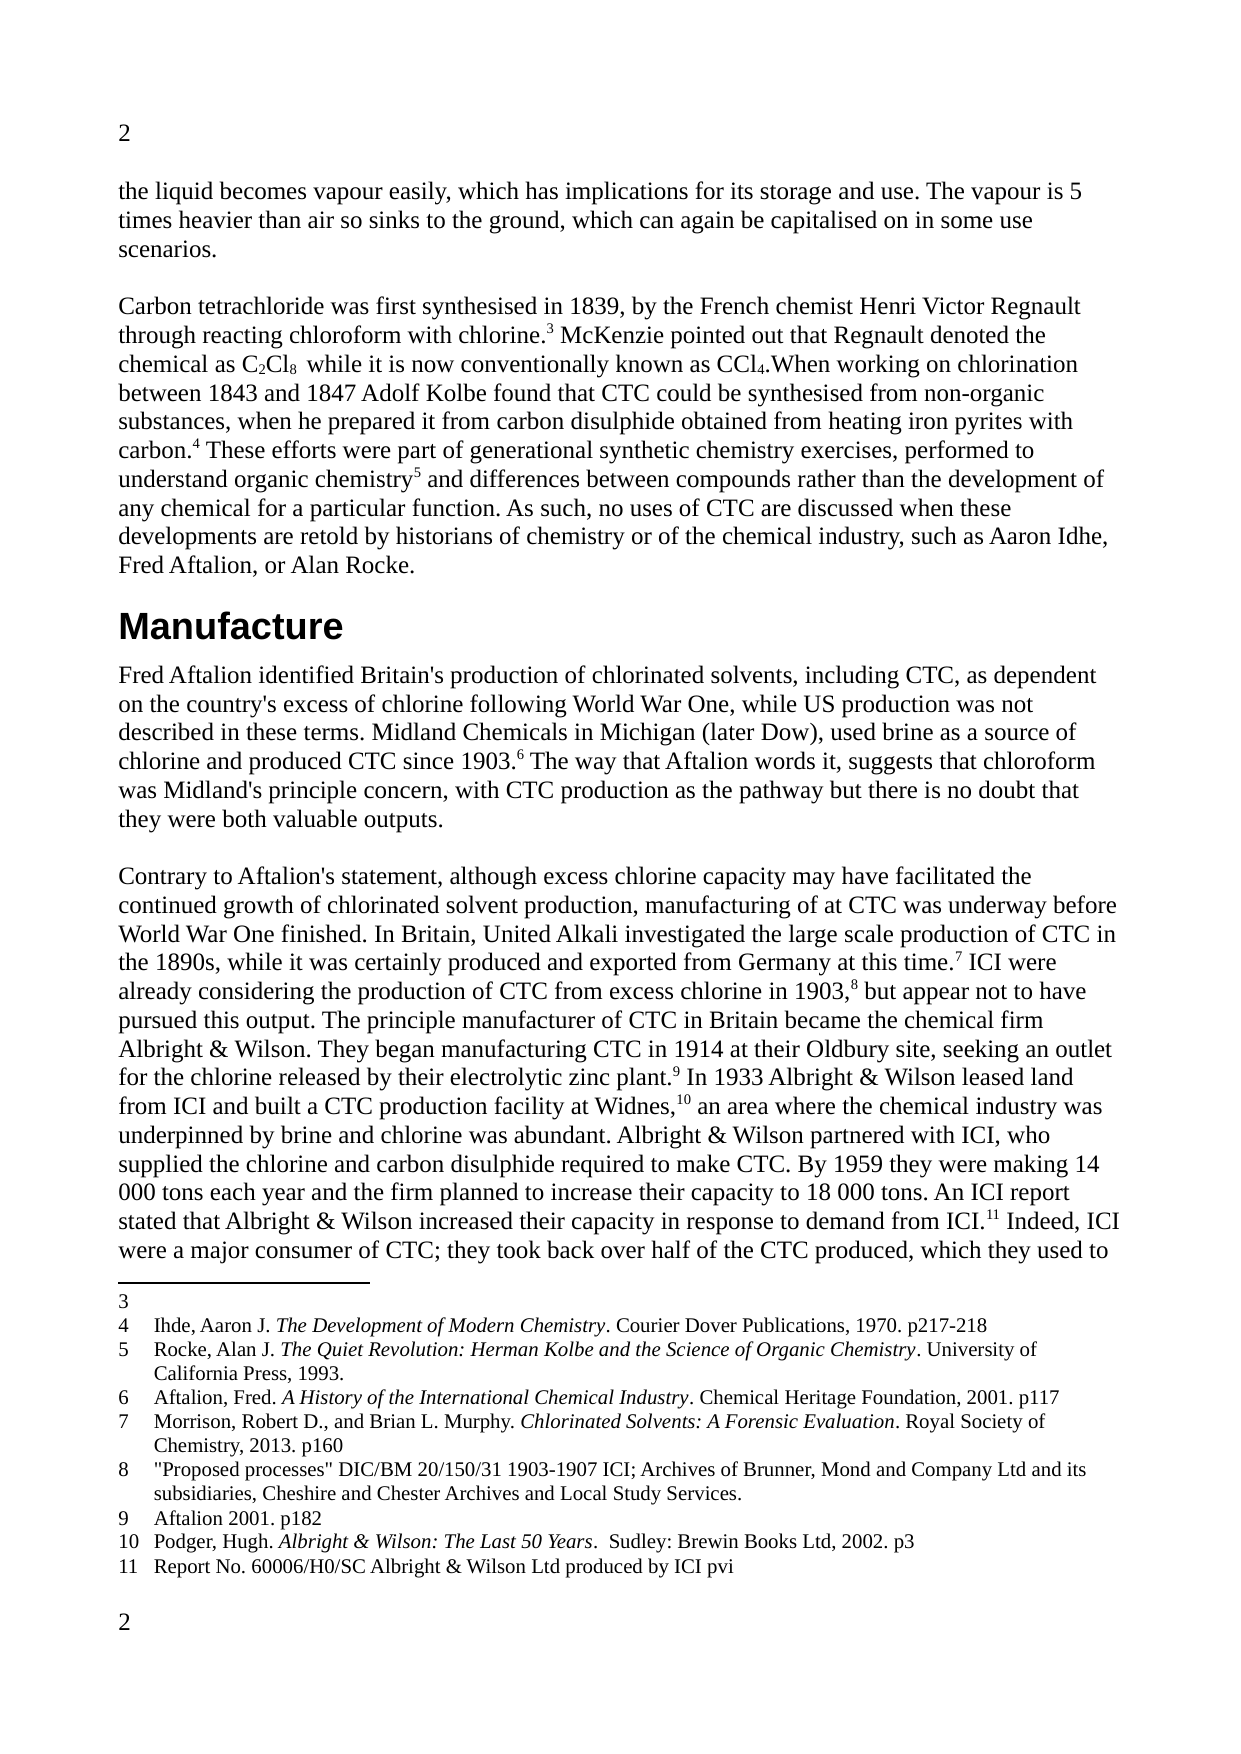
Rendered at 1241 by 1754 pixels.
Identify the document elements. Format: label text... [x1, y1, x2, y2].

text Podger, Hugh. Albright & Wilson: The Last 50 Years. Sudley: Brewin Books Ltd, 2002. p3 [118, 1529, 1122, 1553]
text Fred Aftalion identified Britain's production of chlorinated solvents, including CTC, as dependent on the country's excess of chlorine following World War One, while US production was not described in these terms. Midland Chemicals in Michigan (later Dow), used brine as a source of chlorine and produced CTC since 1903. The way that Aftalion words it, suggests that chloroform was Midland's principle concern, with CTC production as the pathway but there is no doubt that they were both valuable outputs. [118, 660, 1122, 832]
text Report No. 60006/H0/SC Albright & Wilson Ltd produced by ICI pvi [118, 1553, 1122, 1578]
text Morrison, Robert D., and Brian L. Murphy. Chlorinated Solvents: A Forensic Evaluation. Royal Society of Chemistry, 2013. p160 [118, 1409, 1122, 1457]
text "Proposed processes" DIC/BM 20/150/31 1903-1907 ICI; Archives of Brunner, Mond and Company Ltd and its subsidiaries, Cheshire and Chester Archives and Local Study Services. [118, 1457, 1122, 1505]
text Contrary to Aftalion's statement, although excess chlorine capacity may have facilitated the continued growth of chlorinated solvent production, manufacturing of at CTC was underway before World War One finished. In Britain, United Alkali investigated the large scale production of CTC in the 1890s, while it was certainly produced and exported from Germany at this time. ICI were already considering the production of CTC from excess chlorine in 1903, but appear not to have pursued this output. The principle manufacturer of CTC in Britain became the chemical firm Albright & Wilson. They began manufacturing CTC in 1914 at their Oldbury site, seeking an outlet for the chlorine released by their electrolytic zinc plant. In 1933 Albright & Wilson leased land from ICI and built a CTC production facility at Widnes, an area where the chemical industry was underpinned by brine and chlorine was abundant. Albright & Wilson partnered with ICI, who supplied the chlorine and carbon disulphide required to make CTC. By 1959 they were making 14 000 tons each year and the firm planned to increase their capacity to 18 000 tons. An ICI report stated that Albright & Wilson increased their capacity in response to demand from ICI. Indeed, ICI were a major consumer of CTC; they took back over half of the CTC produced, which they used to [118, 861, 1122, 1264]
text Rocke, Alan J. The Quiet Revolution: Herman Kolbe and the Science of Organic Chemistry. University of California Press, 1993. [118, 1337, 1122, 1385]
subtitle Manufacture [118, 604, 1122, 647]
text Carbon tetrachloride was first synthesised in 1839, by the French chemist Henri Victor Regnault through reacting chloroform with chlorine. McKenzie pointed out that Regnault denoted the chemical as C2Cl8 while it is now conventionally known as CCl4.When working on chlorination between 1843 and 1847 Adolf Kolbe found that CTC could be synthesised from non-organic substances, when he prepared it from carbon disulphide obtained from heating iron pyrites with carbon. These efforts were part of generational synthetic chemistry exercises, performed to understand organic chemistry and differences between compounds rather than the development of any chemical for a particular function. As such, no uses of CTC are discussed when these developments are retold by historians of chemistry or of the chemical industry, such as Aaron Idhe, Fred Aftalion, or Alan Rocke. [118, 291, 1122, 579]
text the liquid becomes vapour easily, which has implications for its storage and use. The vapour is 5 times heavier than air so sinks to the ground, which can again be capitalised on in some use scenarios. [118, 176, 1122, 263]
text Aftalion, Fred. A History of the International Chemical Industry. Chemical Heritage Foundation, 2001. p117 [118, 1385, 1122, 1409]
text Ihde, Aaron J. The Development of Modern Chemistry. Courier Dover Publications, 1970. p217-218 [118, 1313, 1122, 1337]
text Aftalion 2001. p182 [118, 1505, 1122, 1529]
